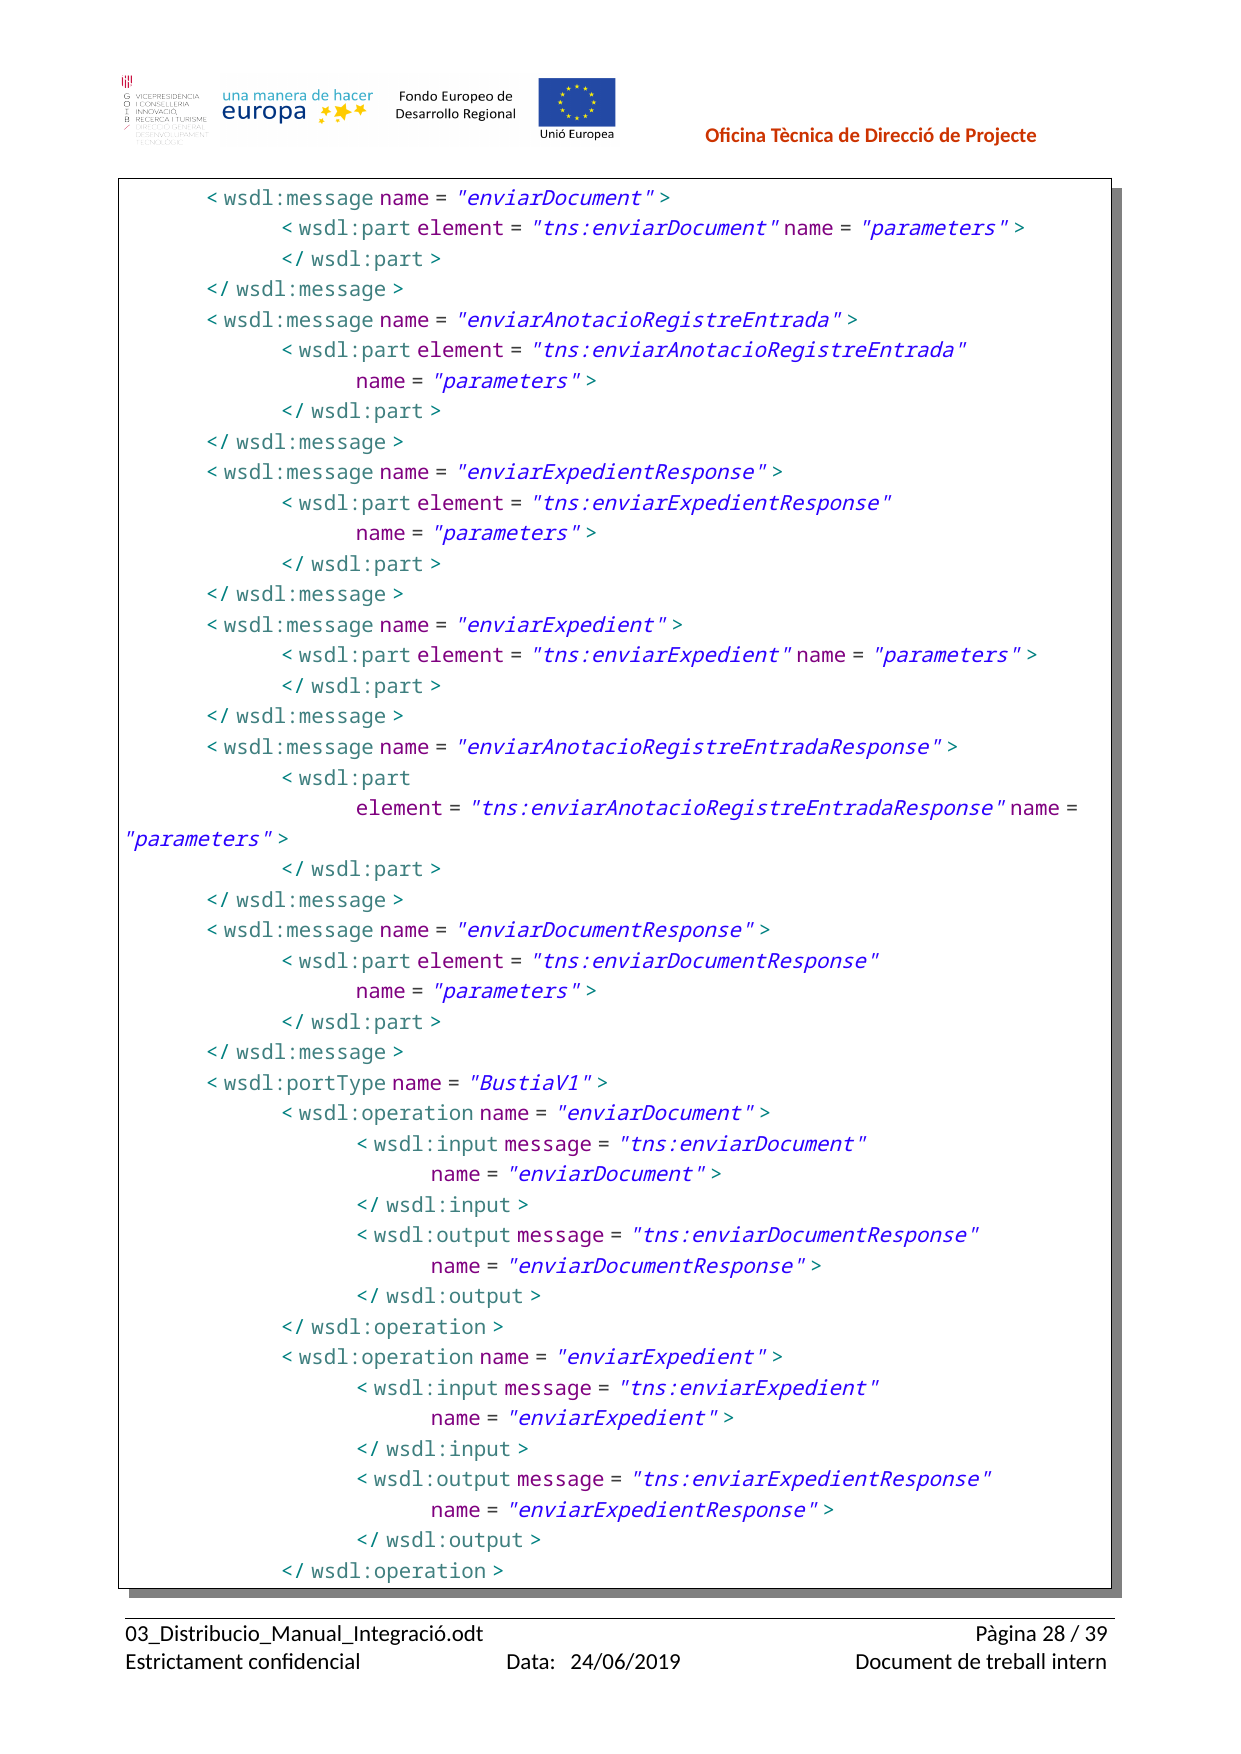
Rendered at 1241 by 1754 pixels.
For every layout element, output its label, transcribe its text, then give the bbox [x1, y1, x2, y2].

text name = "enviarExpedientResponse" > [119, 1490, 1111, 1521]
text </ wsdl:message > [119, 574, 1111, 605]
text name = "enviarDocumentResponse" > [119, 1246, 1111, 1276]
text </ wsdl:part > [119, 239, 1111, 269]
text < wsdl:portType name = "BustiaV1" > [119, 1063, 1111, 1093]
text </ wsdl:part > [119, 849, 1111, 880]
text </ wsdl:output > [119, 1276, 1111, 1307]
picture [219, 73, 621, 147]
text < wsdl:input message = "tns:enviarExpedient" [119, 1368, 1111, 1398]
text </ wsdl:message > [119, 422, 1111, 452]
text < wsdl:part element = "tns:enviarAnotacioRegistreEntrada" [119, 330, 1111, 361]
text < wsdl:input message = "tns:enviarDocument" [119, 1124, 1111, 1154]
text name = "parameters" > [119, 513, 1111, 544]
text </ wsdl:operation > [119, 1551, 1111, 1588]
text </ wsdl:operation > [119, 1307, 1111, 1337]
text < wsdl:message name = "enviarExpedientResponse" > [119, 452, 1111, 483]
text < wsdl:operation name = "enviarExpedient" > [119, 1337, 1111, 1368]
text name = "enviarDocument" > [119, 1154, 1111, 1185]
text < wsdl:output message = "tns:enviarExpedientResponse" [119, 1459, 1111, 1490]
text < wsdl:operation name = "enviarDocument" > [119, 1093, 1111, 1124]
text name = "parameters" > [119, 971, 1111, 1002]
text < wsdl:part element = "tns:enviarExpedientResponse" [119, 483, 1111, 513]
text </ wsdl:message > [119, 1032, 1111, 1063]
text </ wsdl:part > [119, 666, 1111, 697]
text < wsdl:message name = "enviarDocument" > [119, 179, 1111, 208]
text </ wsdl:part > [119, 391, 1111, 422]
text < wsdl:message name = "enviarDocumentResponse" > [119, 910, 1111, 941]
text < wsdl:part element = "tns:enviarExpedient" name = "parameters" > [119, 636, 1111, 666]
text element = "tns:enviarAnotacioRegistreEntradaResponse" name = "parameters" > [119, 788, 1111, 849]
text </ wsdl:message > [119, 880, 1111, 910]
text < wsdl:message name = "enviarAnotacioRegistreEntradaResponse" > [119, 727, 1111, 758]
text </ wsdl:part > [119, 1002, 1111, 1032]
text </ wsdl:message > [119, 269, 1111, 300]
picture [118, 73, 213, 147]
text </ wsdl:output > [119, 1521, 1111, 1551]
text </ wsdl:part > [119, 544, 1111, 574]
text < wsdl:message name = "enviarAnotacioRegistreEntrada" > [119, 300, 1111, 330]
text < wsdl:part element = "tns:enviarDocumentResponse" [119, 941, 1111, 971]
text name = "enviarExpedient" > [119, 1398, 1111, 1429]
text < wsdl:part element = "tns:enviarDocument" name = "parameters" > [119, 208, 1111, 239]
text < wsdl:output message = "tns:enviarDocumentResponse" [119, 1215, 1111, 1246]
text name = "parameters" > [119, 361, 1111, 391]
text < wsdl:message name = "enviarExpedient" > [119, 605, 1111, 636]
text </ wsdl:input > [119, 1429, 1111, 1459]
text < wsdl:part [119, 758, 1111, 788]
text </ wsdl:message > [119, 697, 1111, 727]
text </ wsdl:input > [119, 1185, 1111, 1215]
